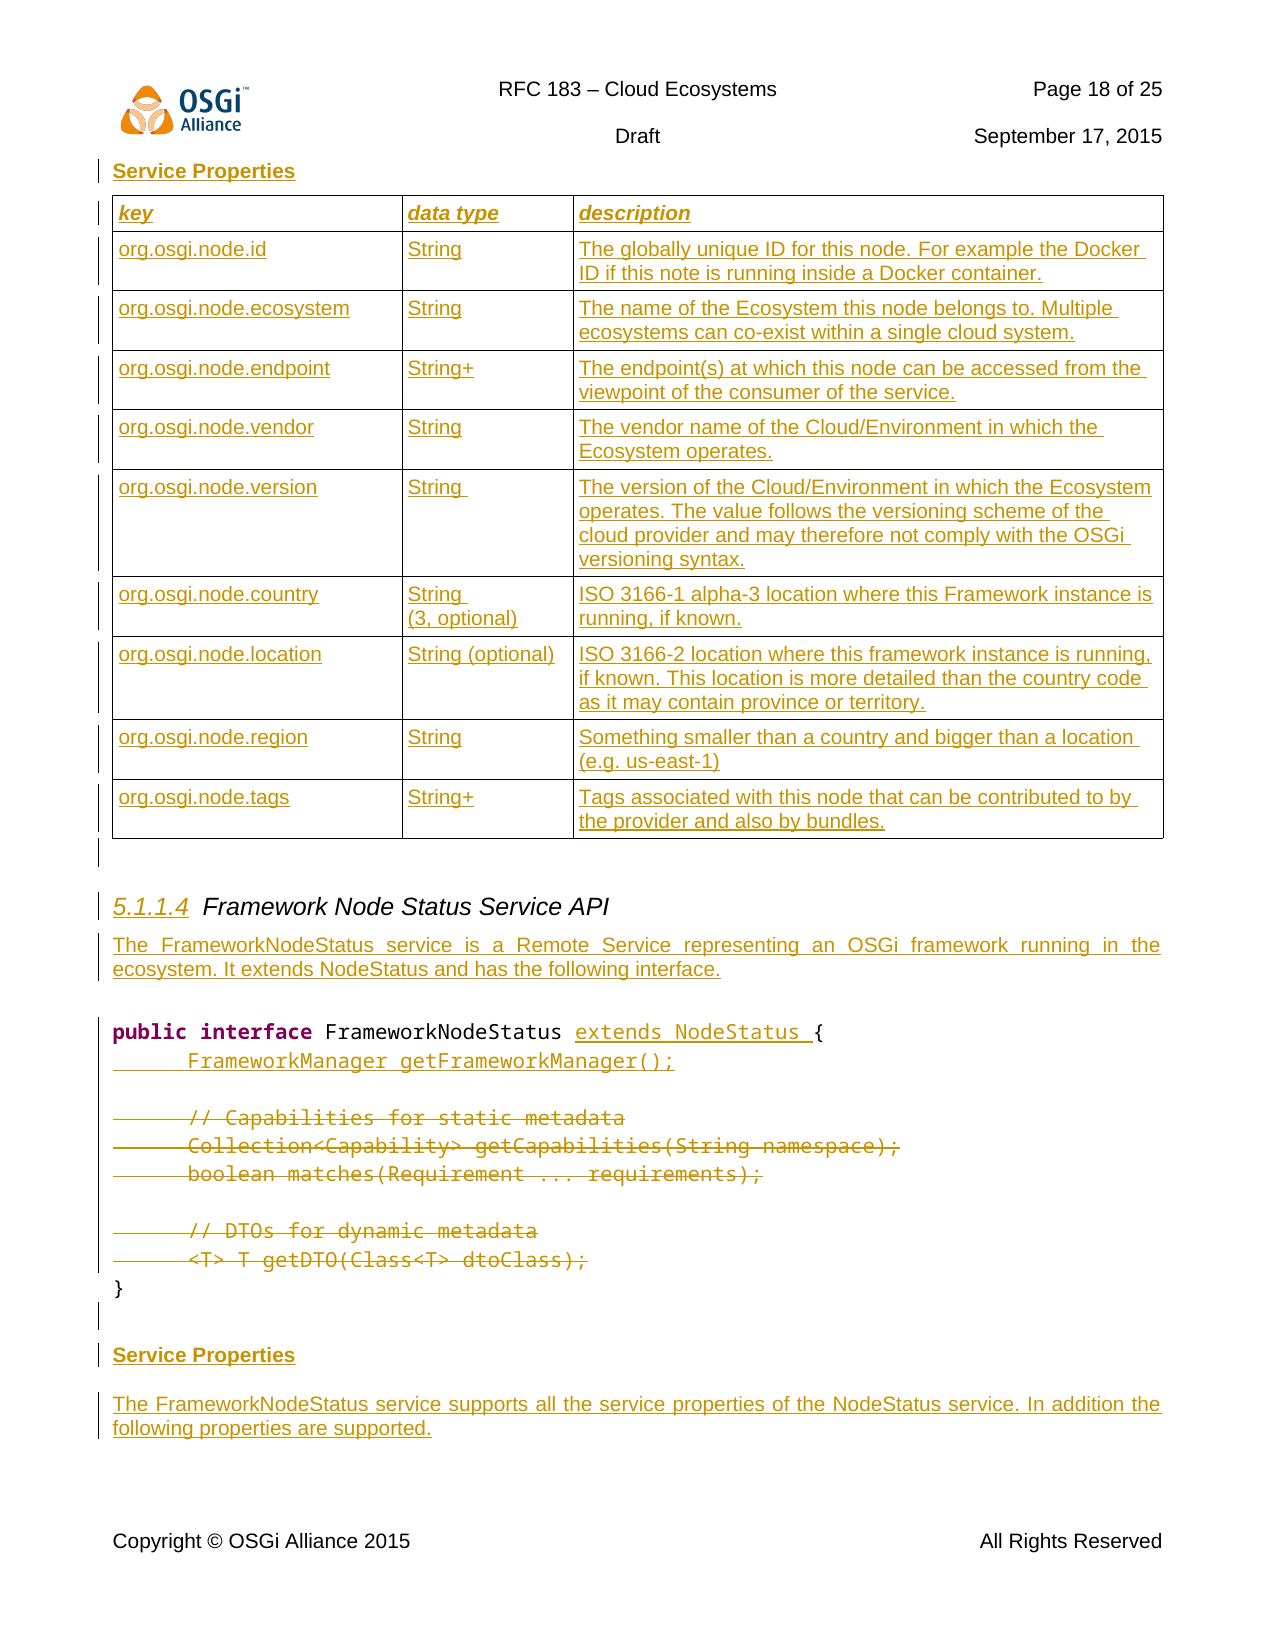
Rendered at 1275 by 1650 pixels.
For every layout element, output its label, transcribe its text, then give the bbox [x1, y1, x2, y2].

table_cell org.osgi.node.id [113, 232, 402, 290]
table_cell Something smaller than a country and bigger than a location (e.g. us-east-1) [574, 720, 1163, 779]
text Service Properties [112, 159, 1162, 183]
table_cell org.osgi.node.country [113, 577, 402, 636]
table_cell String+ [403, 351, 573, 409]
table_cell The name of the Ecosystem this node belongs to. Multiple ecosystems can co-exist within a single cloud system. [574, 291, 1163, 350]
text } [112, 1273, 1162, 1302]
table_cell org.osgi.node.location [113, 637, 402, 719]
table_cell The version of the Cloud/Environment in which the Ecosystem operates. The value follows the versioning scheme of the cloud provider and may therefore not comply with the OSGi versioning syntax. [574, 470, 1163, 576]
table_cell String [403, 291, 573, 350]
subtitle Framework Node Status Service API [112, 892, 1162, 920]
table_header data type [403, 196, 573, 231]
picture [113, 78, 257, 142]
table_cell ISO 3166-2 location where this framework instance is running, if known. This location is more detailed than the country code as it may contain province or territory. [574, 637, 1163, 719]
table_cell Tags associated with this node that can be contributed to by the provider and also by bundles. [574, 780, 1163, 838]
table_cell String [403, 232, 573, 290]
table_cell org.osgi.node.endpoint [113, 351, 402, 409]
table_cell The endpoint(s) at which this node can be accessed from the viewpoint of the consumer of the service. [574, 351, 1163, 409]
text Service Properties [112, 1343, 1162, 1367]
table_cell String [403, 470, 573, 576]
table_cell org.osgi.node.ecosystem [113, 291, 402, 350]
text FrameworkManager getFrameworkManager(); [112, 1046, 1162, 1074]
table_cell String (optional) [403, 637, 573, 719]
table_cell org.osgi.node.tags [113, 780, 402, 838]
text public interface FrameworkNodeStatus extends NodeStatus { [112, 1017, 1162, 1046]
table_cell String (3, optional) [403, 577, 573, 636]
table_header description [574, 196, 1163, 231]
table_cell The globally unique ID for this node. For example the Docker ID if this note is running inside a Docker container. [574, 232, 1163, 290]
table_cell String+ [403, 780, 573, 838]
text following properties are supported. [112, 1414, 1162, 1439]
table_cell ISO 3166-1 alpha-3 location where this Framework instance is running, if known. [574, 577, 1163, 636]
table_cell The vendor name of the Cloud/Environment in which the Ecosystem operates. [574, 410, 1163, 469]
table_cell String [403, 720, 573, 779]
table_cell org.osgi.node.version [113, 470, 402, 576]
text The FrameworkNodeStatus service supports all the service properties of the NodeStatus service. In addition the [112, 1392, 1162, 1413]
table_cell String [403, 410, 573, 469]
table_cell org.osgi.node.vendor [113, 410, 402, 469]
table_header key [113, 196, 402, 231]
table_cell org.osgi.node.region [113, 720, 402, 779]
text The FrameworkNodeStatus service is a Remote Service representing an OSGi framework running in the ecosystem. It extends NodeStatus and has the following interface. [112, 933, 1162, 981]
